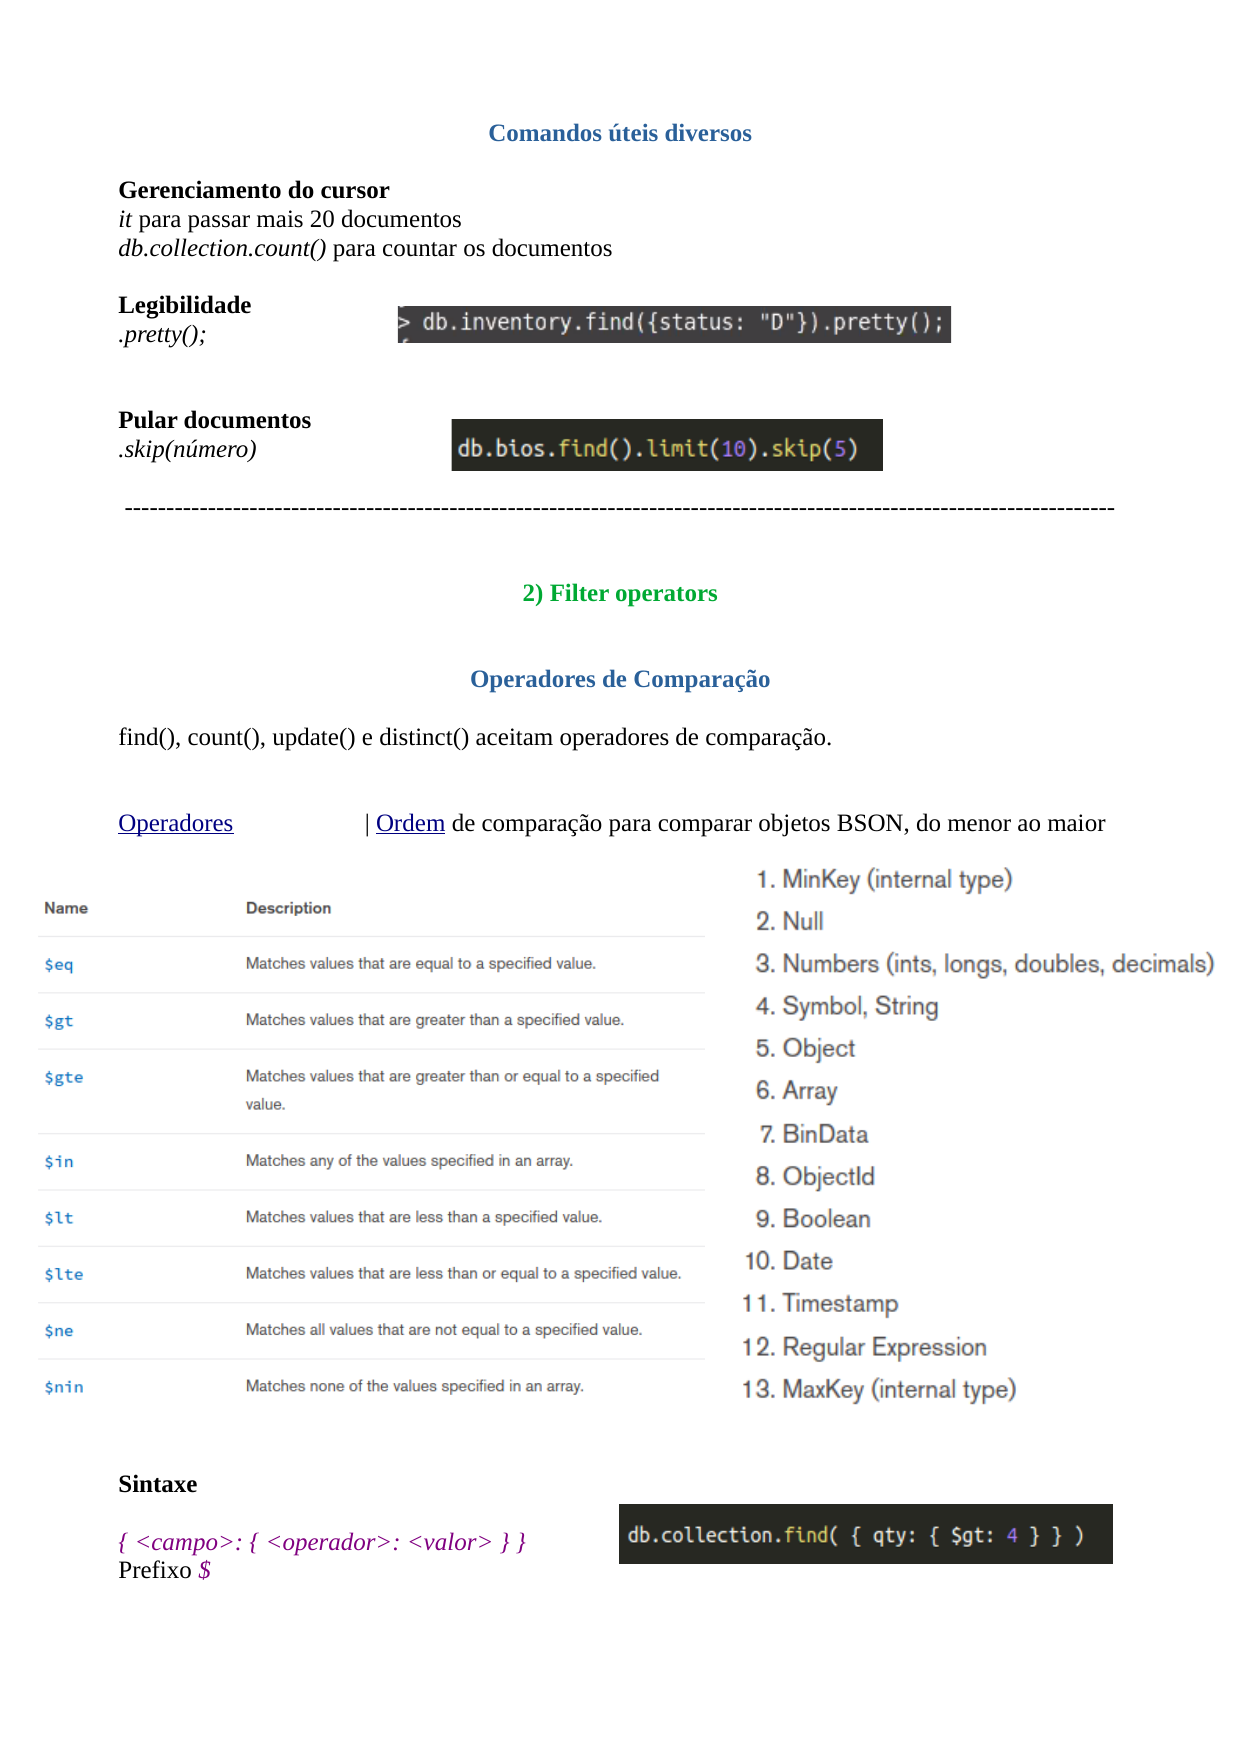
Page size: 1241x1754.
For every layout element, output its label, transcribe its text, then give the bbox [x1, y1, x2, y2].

text Prefixo $ [118, 1556, 1122, 1584]
text { <campo>: { <operador>: <valor> } } [118, 1527, 619, 1556]
text .pretty(); [118, 319, 1122, 348]
text Operadores de Comparação [118, 664, 1122, 693]
text Comandos úteis diversos [118, 118, 1122, 147]
text Pular documentos [118, 406, 1122, 434]
text find(), count(), update() e distinct() aceitam operadores de comparação. [118, 722, 1122, 751]
text Legibilidade [118, 291, 1122, 319]
text it para passar mais 20 documentos [118, 204, 1122, 233]
text Gerenciamento do cursor [118, 176, 1122, 204]
picture [397, 306, 952, 343]
picture [742, 852, 1221, 1409]
text [883, 434, 1122, 463]
picture [37, 889, 705, 1409]
picture [619, 1504, 1113, 1564]
text 2) Filter operators [118, 578, 1122, 607]
text Sintaxe [118, 1469, 1122, 1498]
picture [451, 419, 883, 471]
text ----------------------------------------------------------------------------------------------------------------------- [118, 492, 1122, 521]
text db.collection.count() para countar os documentos [118, 233, 1122, 262]
text Operadores | Ordem de comparação para comparar objetos BSON, do menor ao maior [118, 808, 1122, 837]
text .skip(número) [118, 434, 451, 463]
